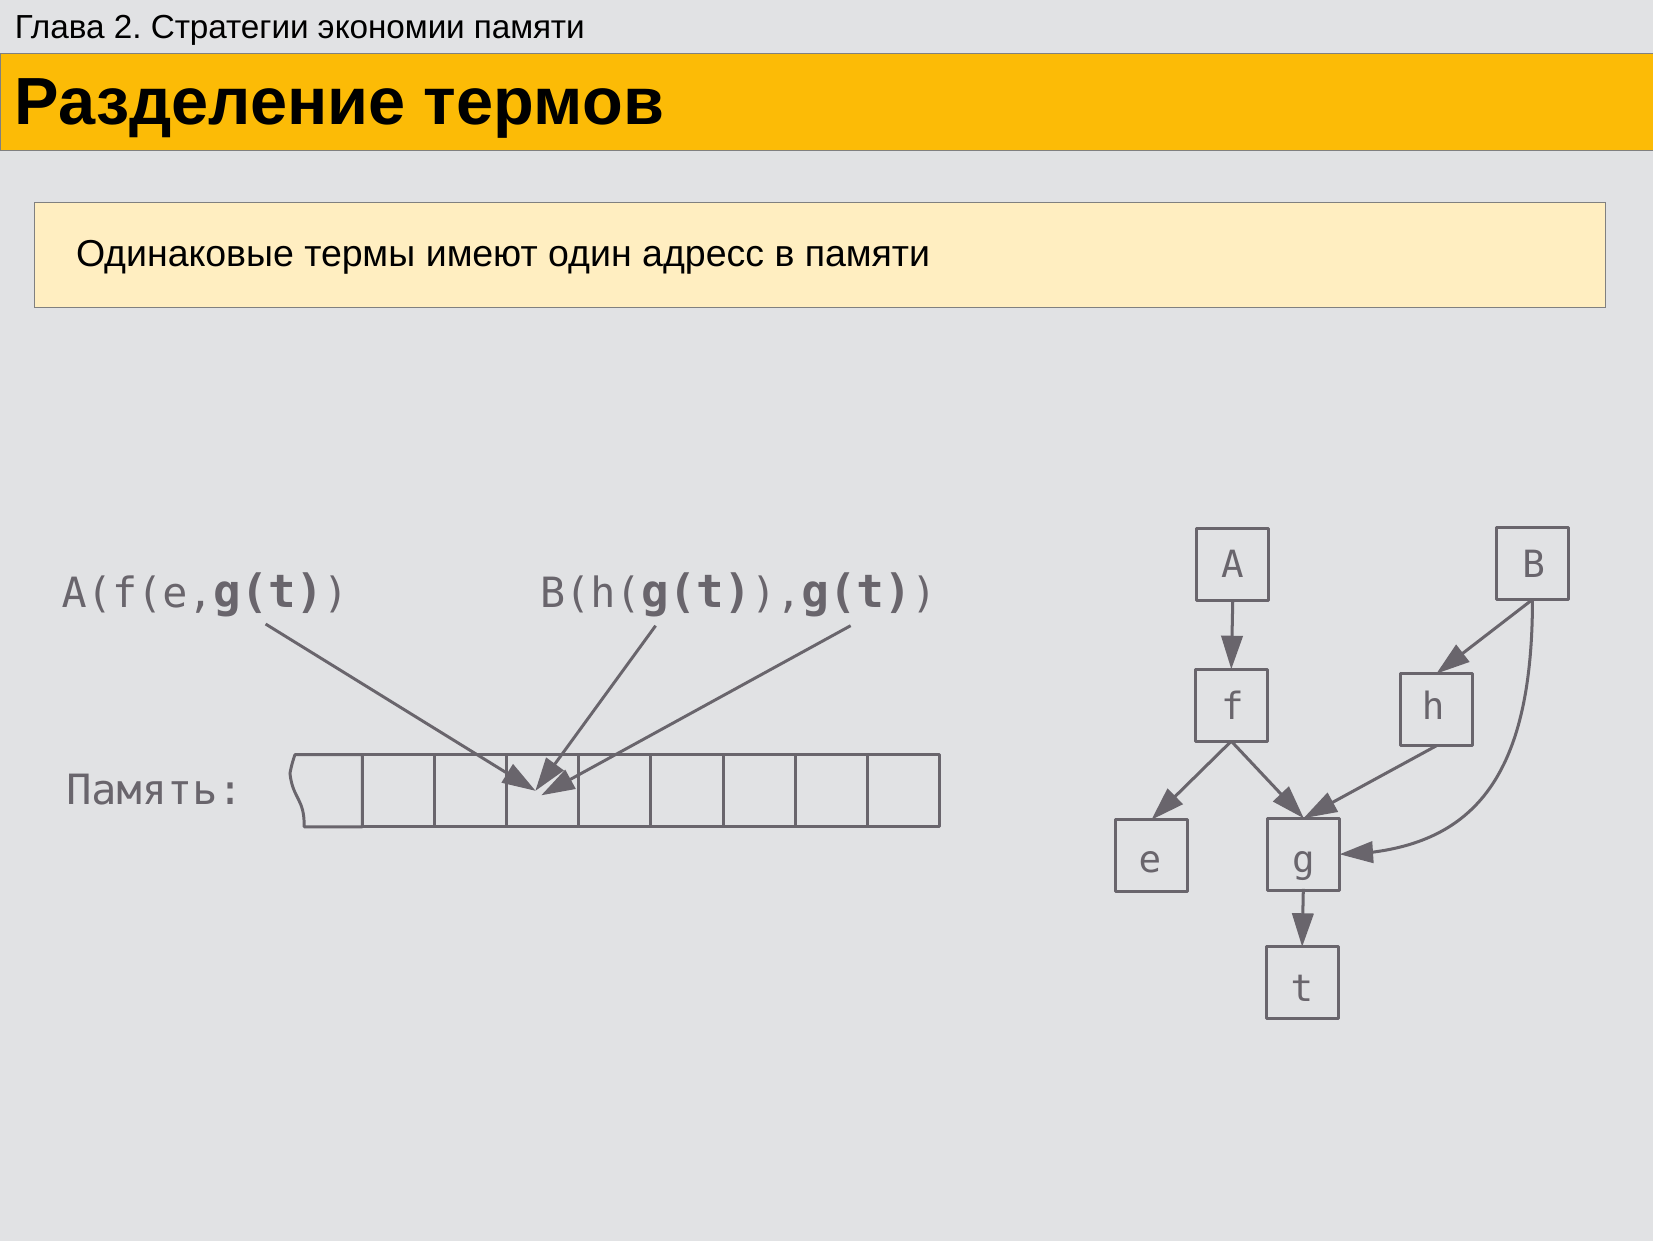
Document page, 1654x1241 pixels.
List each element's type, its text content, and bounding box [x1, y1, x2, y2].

text_box B [1507, 535, 1560, 594]
text_box A(f(e,g(t)) [46, 557, 462, 626]
text_box h [1407, 677, 1460, 736]
text_box t [1275, 958, 1328, 1018]
text_box g [1277, 830, 1330, 889]
text_box Глава 2. Стратегии экономии памяти [0, 1, 602, 54]
text_box Память: [51, 758, 332, 822]
text_box Одинаковые термы имеют один адресс в памяти [61, 225, 1532, 282]
text_box [34, 202, 1606, 308]
text_box B(h(g(t)),g(t)) [525, 557, 1024, 626]
text_box f [1206, 677, 1259, 736]
text_box A [1206, 535, 1259, 594]
text_box Разделение термов [0, 53, 1653, 151]
text_box e [1123, 830, 1176, 889]
